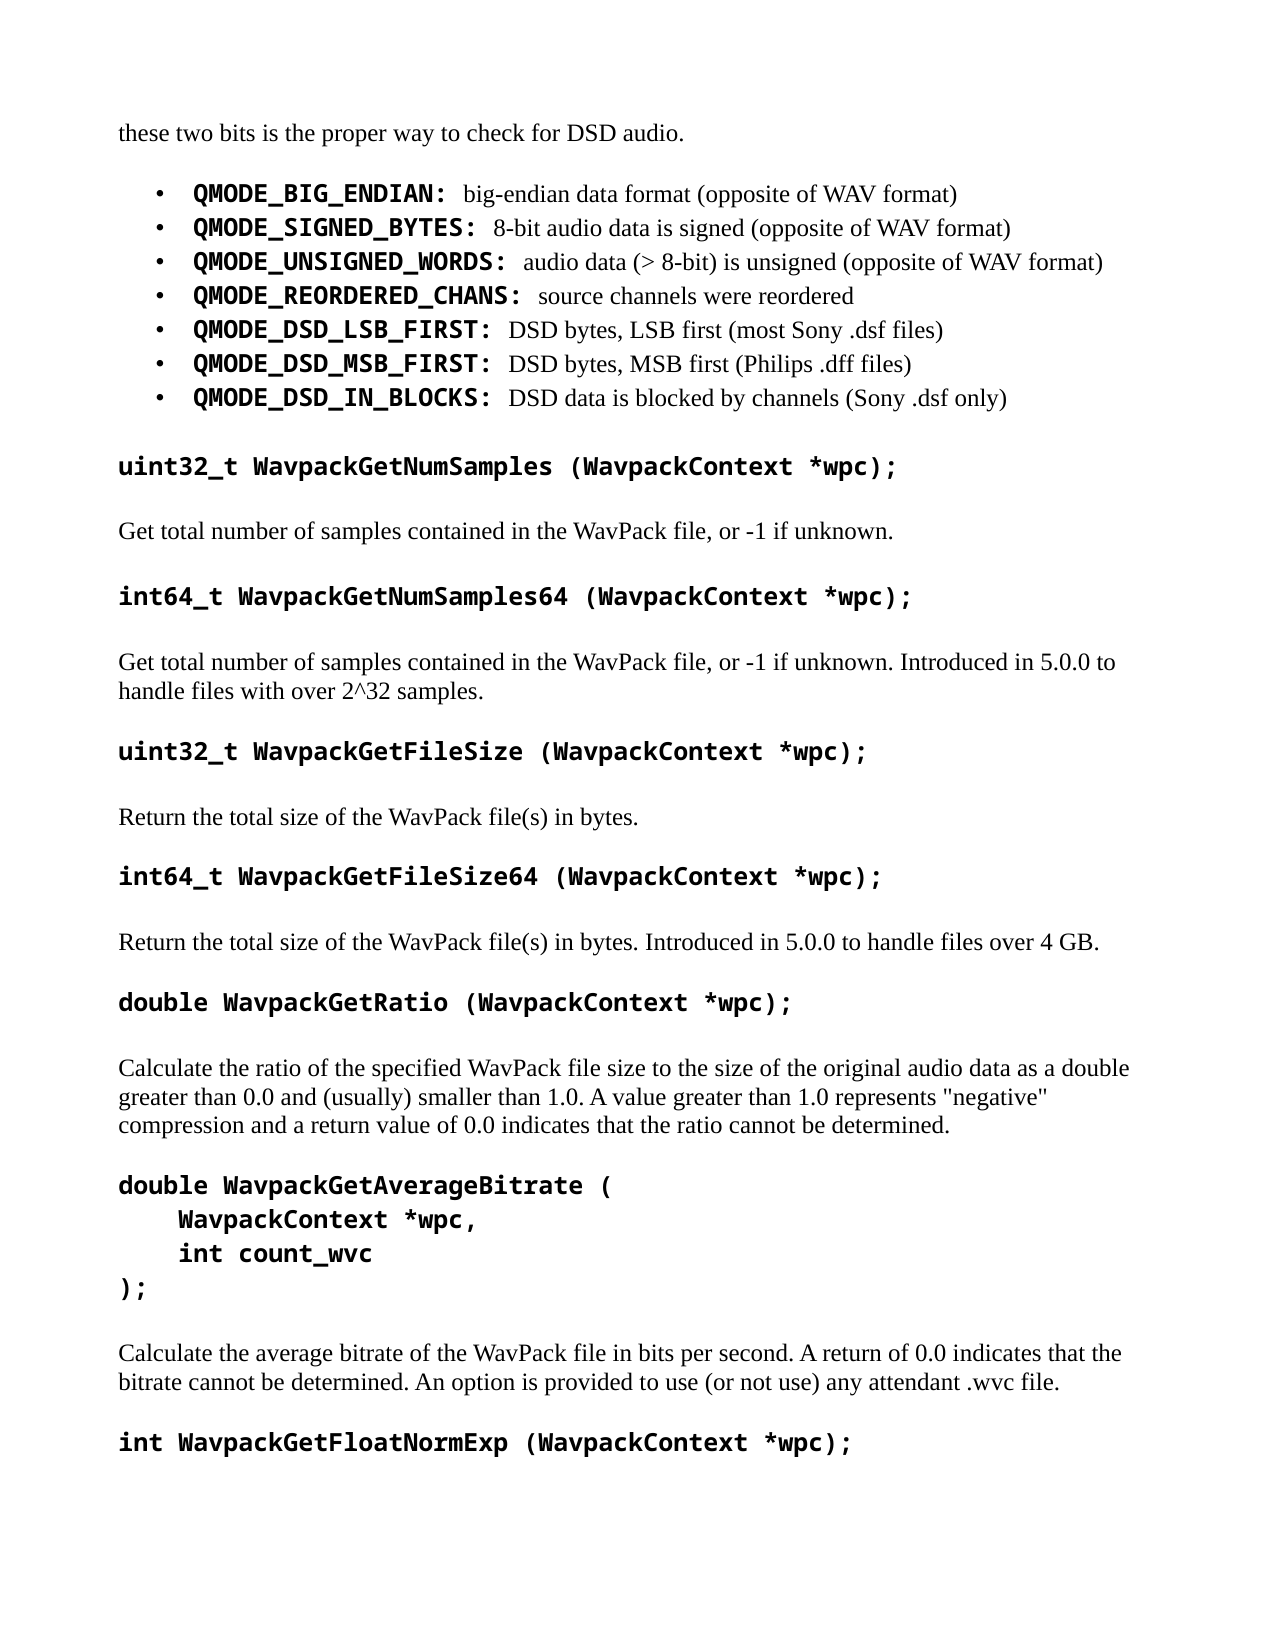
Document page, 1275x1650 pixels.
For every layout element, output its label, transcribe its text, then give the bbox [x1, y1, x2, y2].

list QMODE_REORDERED_CHANS: source channels were reordered [156, 278, 1157, 312]
text Return the total size of the WavPack file(s) in bytes. Introduced in 5.0.0 to handle files over 4 GB. [118, 927, 1157, 956]
text int WavpackGetFloatNormExp (WavpackContext *wpc); [118, 1424, 1157, 1458]
list QMODE_DSD_IN_BLOCKS: DSD data is blocked by channels (Sony .dsf only) [156, 380, 1157, 414]
text Get total number of samples contained in the WavPack file, or -1 if unknown. Introduced in 5.0.0 to handle files with over 2^32 samples. [118, 647, 1157, 705]
list QMODE_DSD_LSB_FIRST: DSD bytes, LSB first (most Sony .dsf files) [156, 312, 1157, 346]
text uint32_t WavpackGetFileSize (WavpackContext *wpc); [118, 733, 1157, 767]
list QMODE_UNSIGNED_WORDS: audio data (> 8-bit) is unsigned (opposite of WAV format) [156, 244, 1157, 278]
text Calculate the ratio of the specified WavPack file size to the size of the original audio data as a double greater than 0.0 and (usually) smaller than 1.0. A value greater than 1.0 represents "negative" compression and a return value of 0.0 indicates that the ratio cannot be determined. [118, 1053, 1157, 1139]
text int64_t WavpackGetNumSamples64 (WavpackContext *wpc); [118, 579, 1157, 613]
list QMODE_DSD_MSB_FIRST: DSD bytes, MSB first (Philips .dff files) [156, 346, 1157, 380]
list QMODE_BIG_ENDIAN: big-endian data format (opposite of WAV format) [156, 176, 1157, 210]
text these two bits is the proper way to check for DSD audio. [118, 118, 1157, 147]
list QMODE_SIGNED_BYTES: 8-bit audio data is signed (opposite of WAV format) [156, 210, 1157, 244]
text double WavpackGetAverageBitrate ( WavpackContext *wpc, int count_wvc ); [118, 1168, 1157, 1338]
text Calculate the average bitrate of the WavPack file in bits per second. A return of 0.0 indicates that the bitrate cannot be determined. An option is provided to use (or not use) any attendant .wvc file. [118, 1338, 1157, 1396]
text double WavpackGetRatio (WavpackContext *wpc); [118, 985, 1157, 1019]
text uint32_t WavpackGetNumSamples (WavpackContext *wpc); [118, 448, 1157, 482]
text Get total number of samples contained in the WavPack file, or -1 if unknown. [118, 516, 1157, 545]
text int64_t WavpackGetFileSize64 (WavpackContext *wpc); [118, 859, 1157, 893]
text Return the total size of the WavPack file(s) in bytes. [118, 802, 1157, 830]
